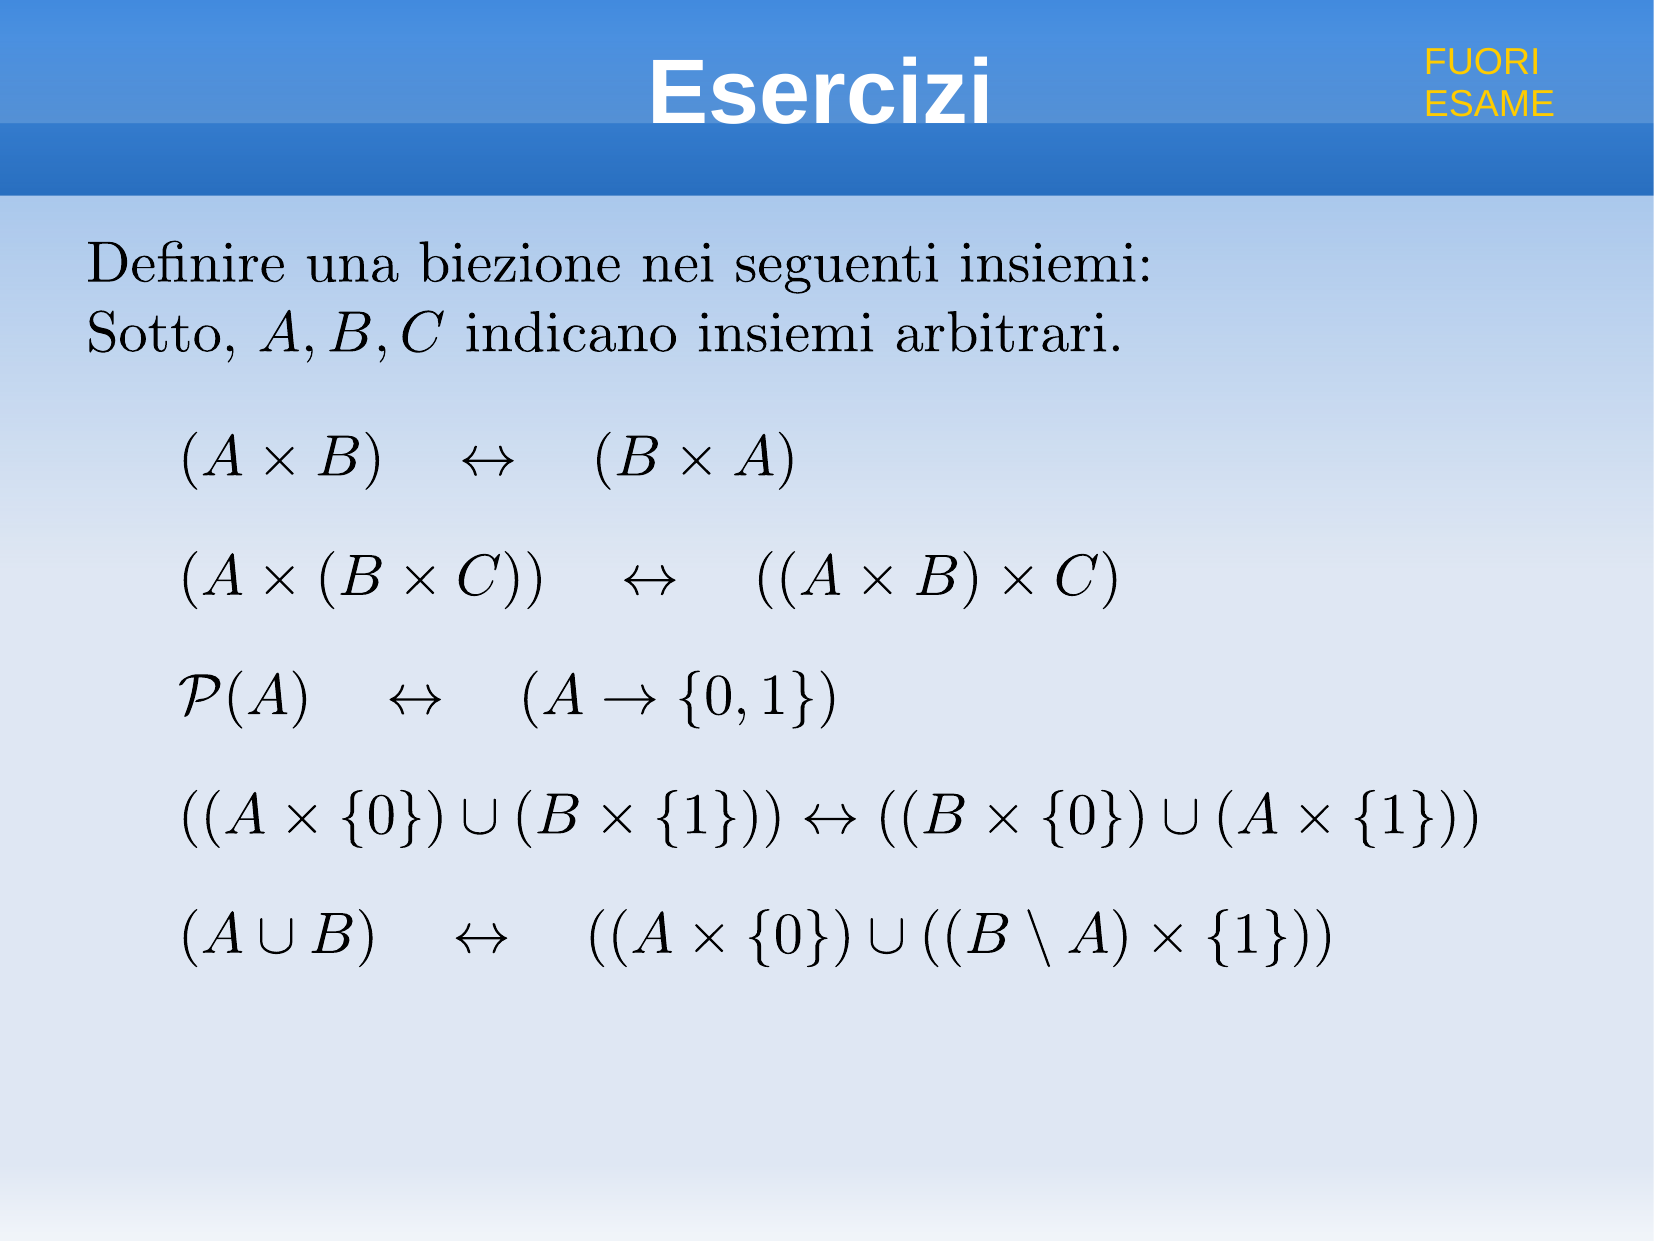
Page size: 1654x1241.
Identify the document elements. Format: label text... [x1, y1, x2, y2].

picture [0, 0, 1654, 1241]
text_box [86, 240, 1483, 968]
text_box FUORI ESAME [1409, 32, 1571, 132]
title Esercizi [76, 0, 1565, 196]
